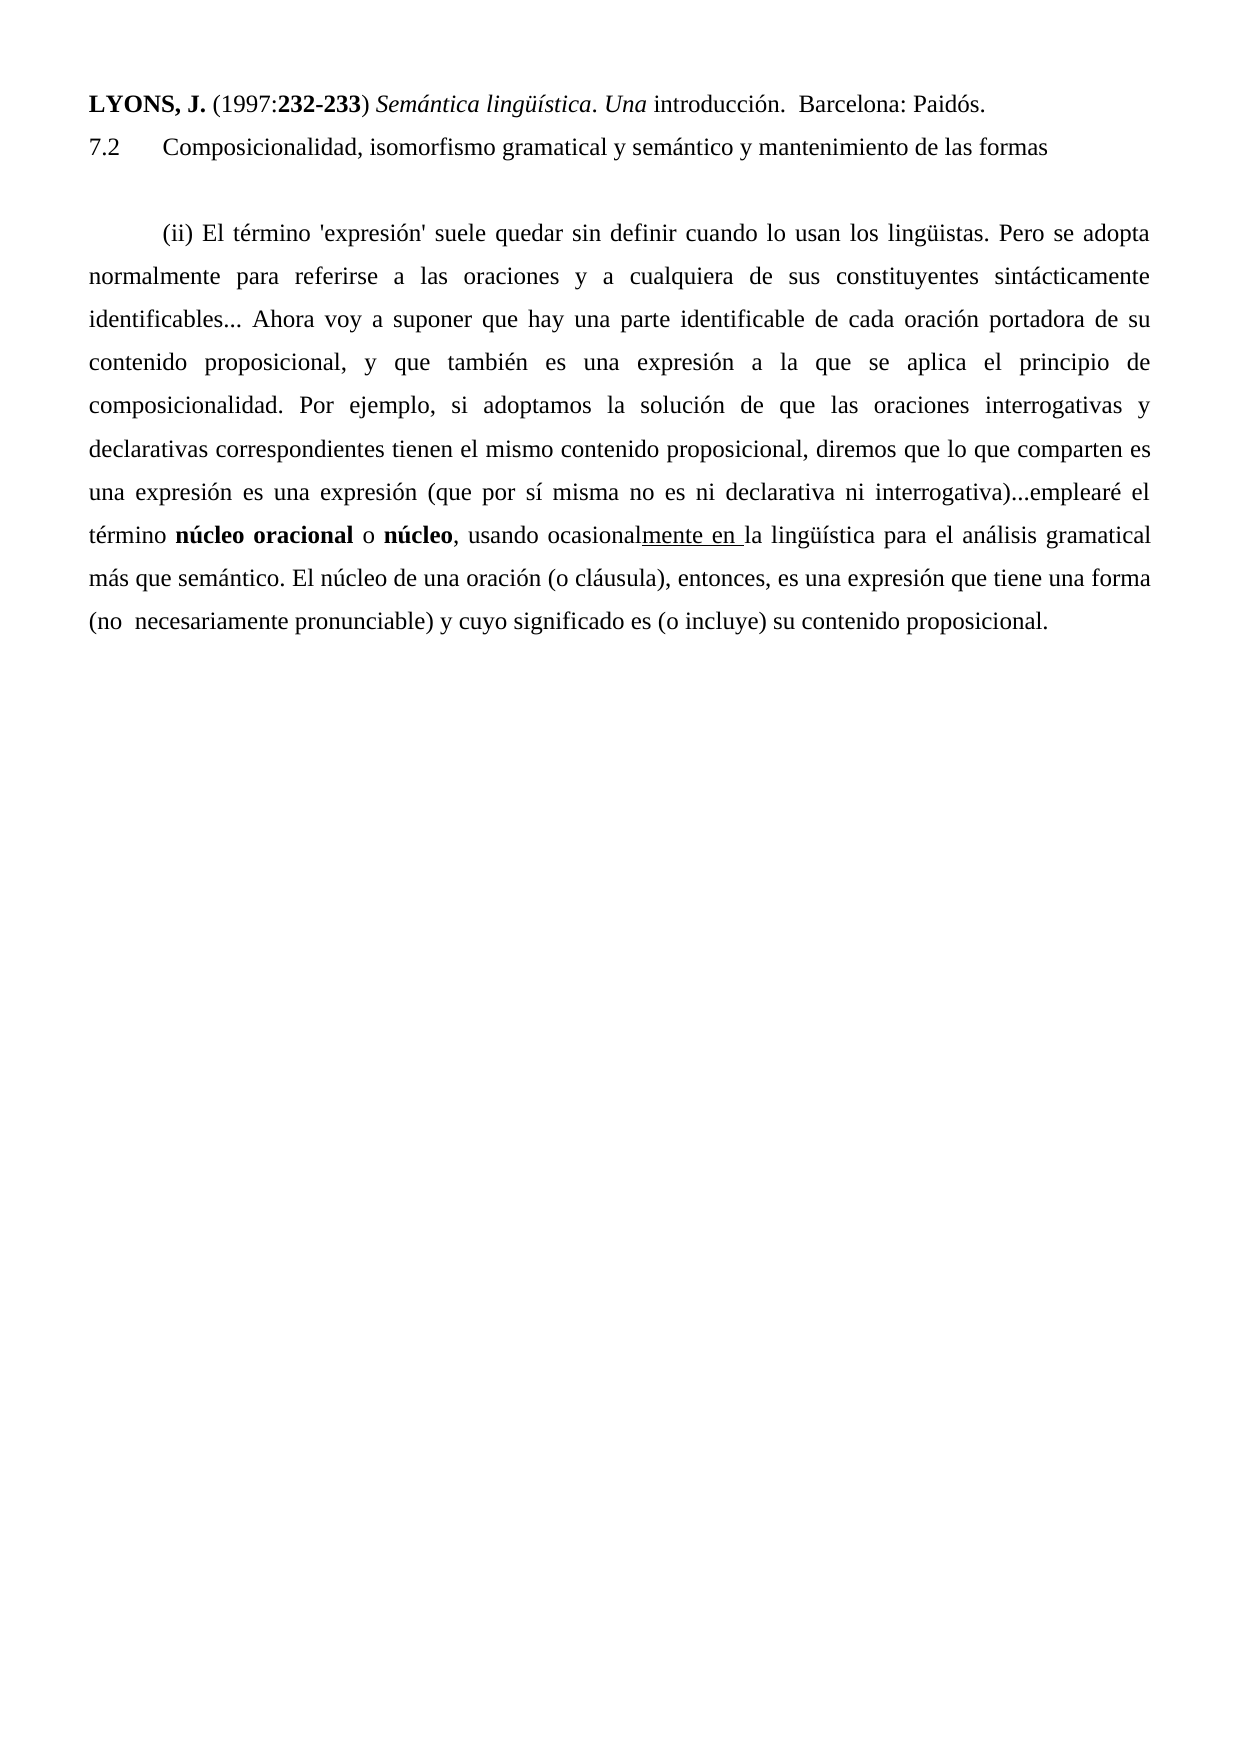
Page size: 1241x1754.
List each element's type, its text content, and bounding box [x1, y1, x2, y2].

text (ii) El término 'expresión' suele quedar sin definir cuando lo usan los lingüistas. Pero se adopta normalmente para referirse a las oraciones y a cualquiera de sus constituyentes sintácticamente identificables... Ahora voy a suponer que hay una parte identificable de cada oración portadora de su contenido proposicional, y que también es una expresión a la que se aplica el principio de composicionalidad. Por ejemplo, si adoptamos la solución de que las oraciones interrogativas y declarativas correspondientes tienen el mismo contenido proposicional, diremos que lo que comparten es una expresión es una expresión (que por sí misma no es ni declarativa ni interrogativa)...emplearé el término núcleo oracional o núcleo, usando ocasionalmente en la lingüística para el análisis gramatical más que semántico. El núcleo de una oración (o cláusula), entonces, es una expresión que tiene una forma (no necesariamente pronunciable) y cuyo significado es (o incluye) su contenido proposicional. [89, 218, 1152, 635]
text LYONS, J. (1997:232-233) Semántica lingüística. Una introducción. Barcelona: Paidós. [89, 89, 1152, 117]
text 7.2 Composicionalidad, isomorfismo gramatical y semántico y mantenimiento de las formas [89, 132, 1152, 161]
